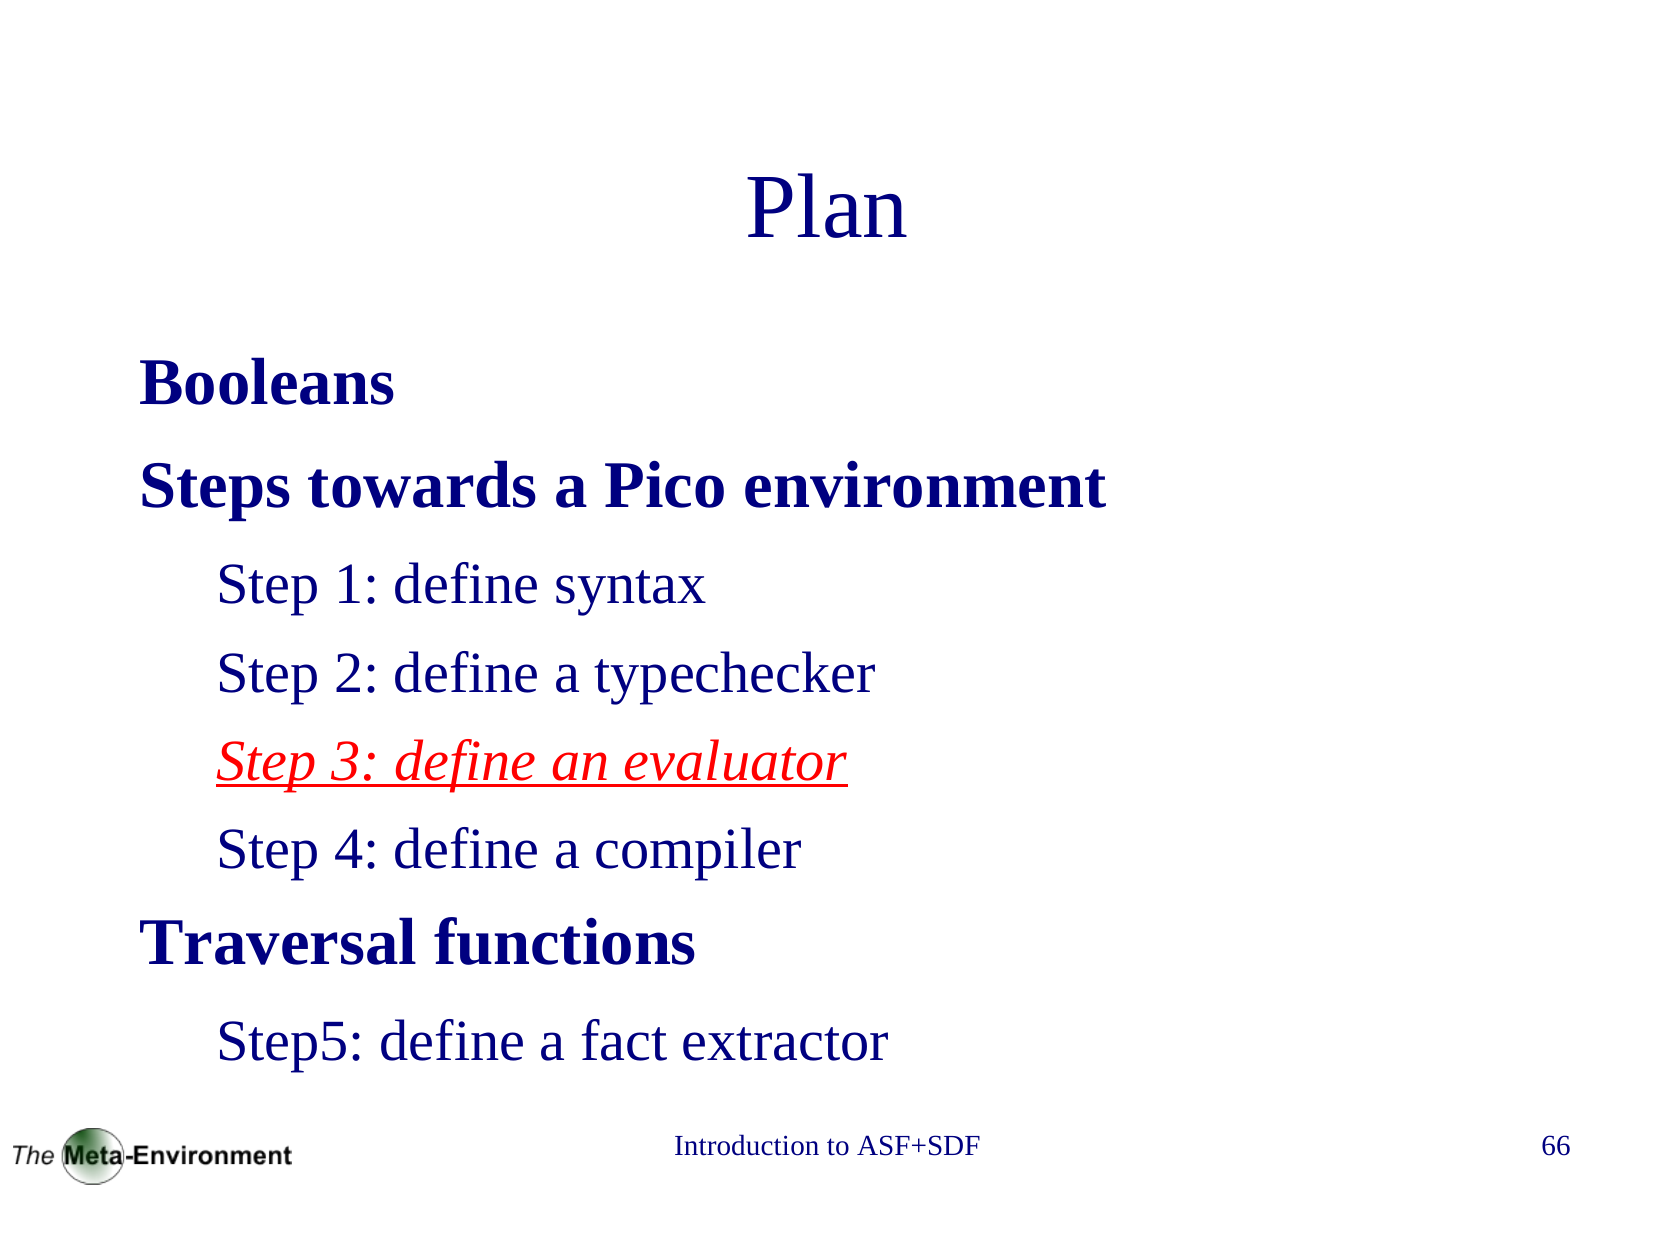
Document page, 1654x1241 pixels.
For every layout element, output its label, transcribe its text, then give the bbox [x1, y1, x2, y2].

title Plan [121, 102, 1534, 311]
picture [13, 1128, 292, 1185]
list Booleans Steps towards a Pico environment Step 1: define syntax Step 2: define a typechecker Step 3: define an evaluator Step 4: define a compiler Traversal functions Step5: define a fact extractor [121, 344, 1534, 1127]
